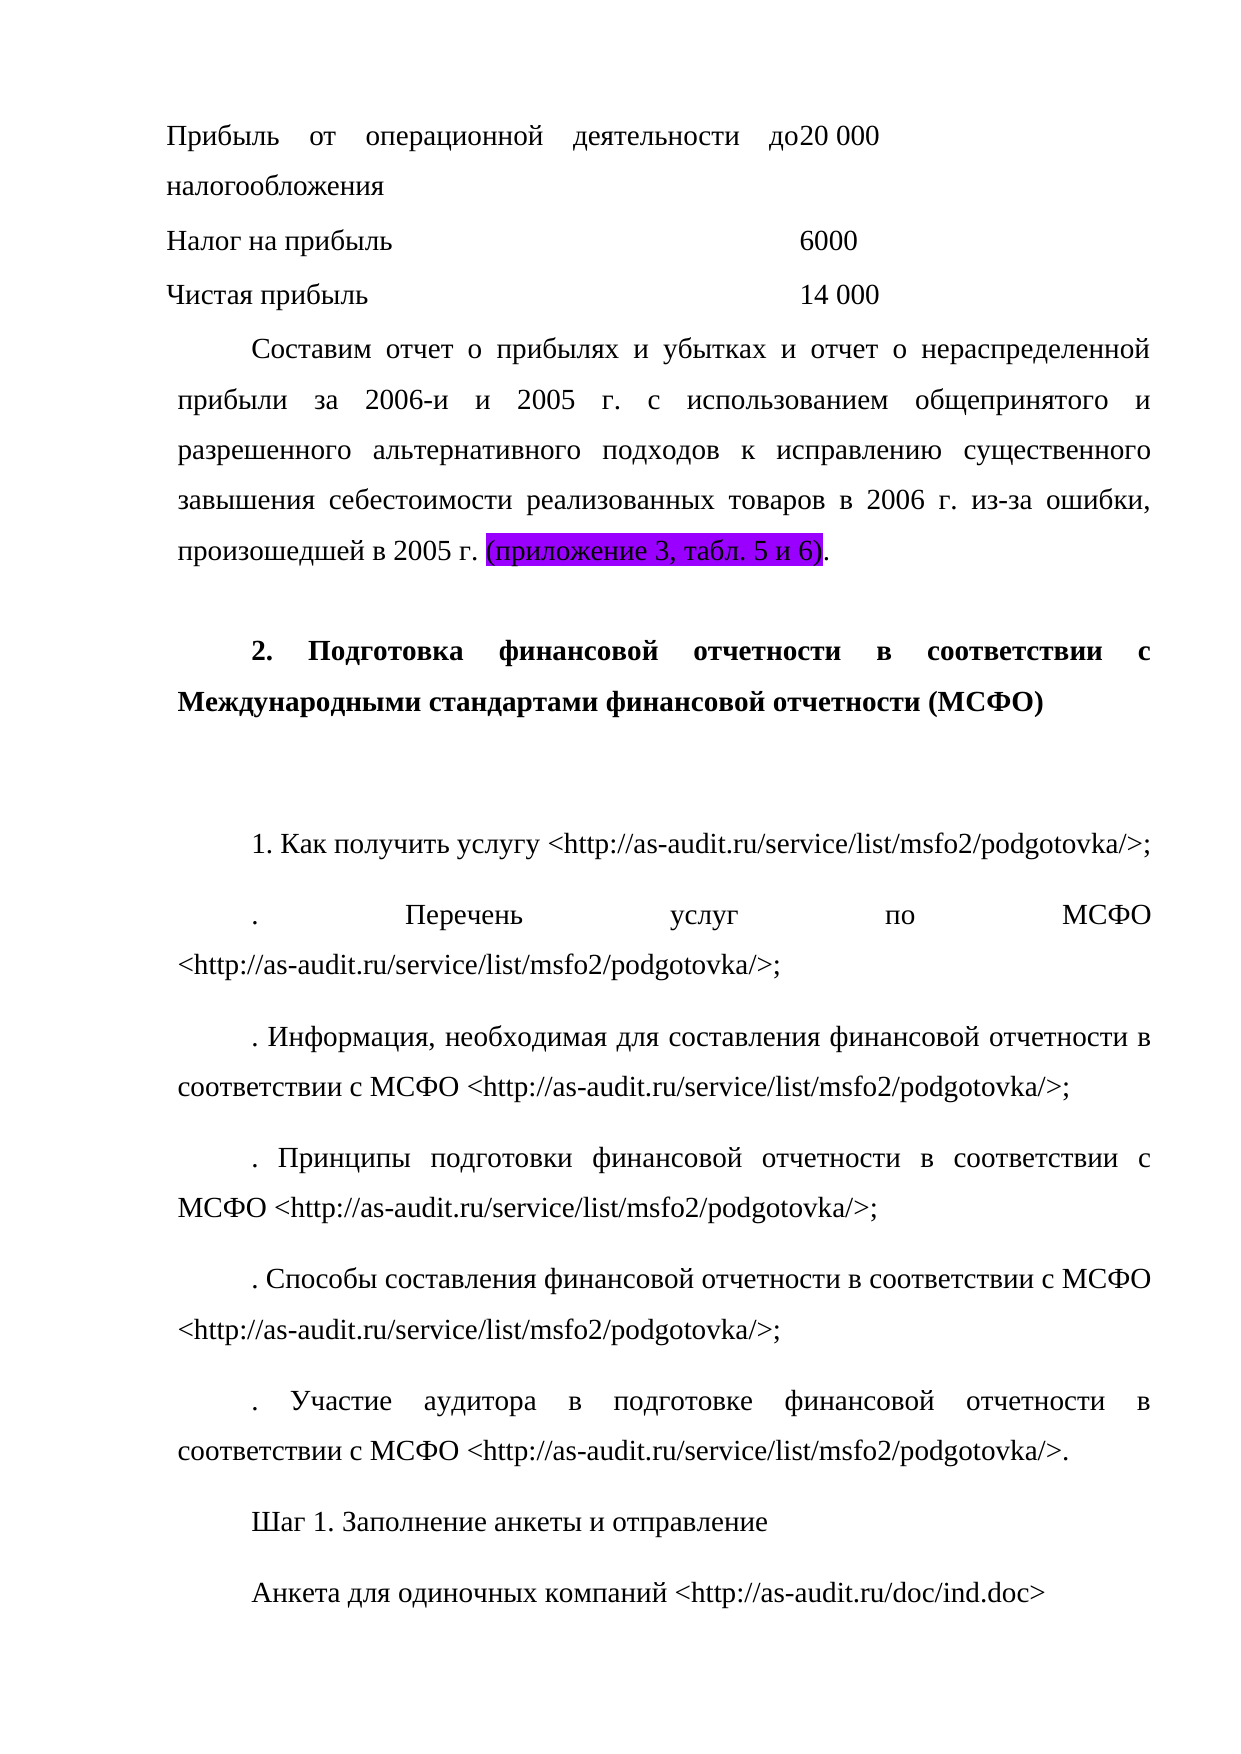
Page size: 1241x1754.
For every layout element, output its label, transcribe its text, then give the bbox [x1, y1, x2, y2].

table_cell 6000 [799, 223, 962, 277]
text . Способы составления финансовой отчетности в соответствии с МСФО <http://as-audit.ru/service/list/msfo2/podgotovka/>; [177, 1262, 1152, 1345]
text Составим отчет о прибылях и убытках и отчет о нераспределенной прибыли за 2006-и и 2005 г. с использованием общепринятого и разрешенного альтернативного подходов к исправлению существенного завышения себестоимости реализованных товаров в 2006 г. из-за ошибки, произошедшей в 2005 г. (приложение 3, табл. 5 и 6). [177, 332, 1152, 566]
text . Принципы подготовки финансовой отчетности в соответствии с МСФО <http://as-audit.ru/service/list/msfo2/podgotovka/>; [177, 1140, 1152, 1224]
text 1. Как получить услугу <http://as-audit.ru/service/list/msfo2/podgotovka/>; [177, 826, 1152, 859]
text . Информация, необходимая для составления финансовой отчетности в соответствии с МСФО <http://as-audit.ru/service/list/msfo2/podgotovka/>; [177, 1019, 1152, 1102]
text . Участие аудитора в подготовке финансовой отчетности в соответствии с МСФО <http://as-audit.ru/service/list/msfo2/podgotovka/>. [177, 1383, 1152, 1467]
table_cell 20 000 [799, 118, 962, 223]
table_cell Прибыль от операционной деятельности до налогообложения [166, 118, 799, 223]
text 2. Подготовка финансовой отчетности в соответствии с Международными стандартами финансовой отчетности (МСФО) [177, 633, 1152, 717]
table_cell Налог на прибыль [166, 223, 799, 277]
text Шаг 1. Заполнение анкеты и отправление [177, 1504, 1152, 1538]
table_cell Чистая прибыль [166, 277, 799, 332]
text . Перечень услуг по МСФО <http://as-audit.ru/service/list/msfo2/podgotovka/>; [177, 897, 1152, 981]
table_cell 14 000 [799, 277, 962, 332]
text Анкета для одиночных компаний <http://as-audit.ru/doc/ind.doc> [177, 1576, 1152, 1609]
